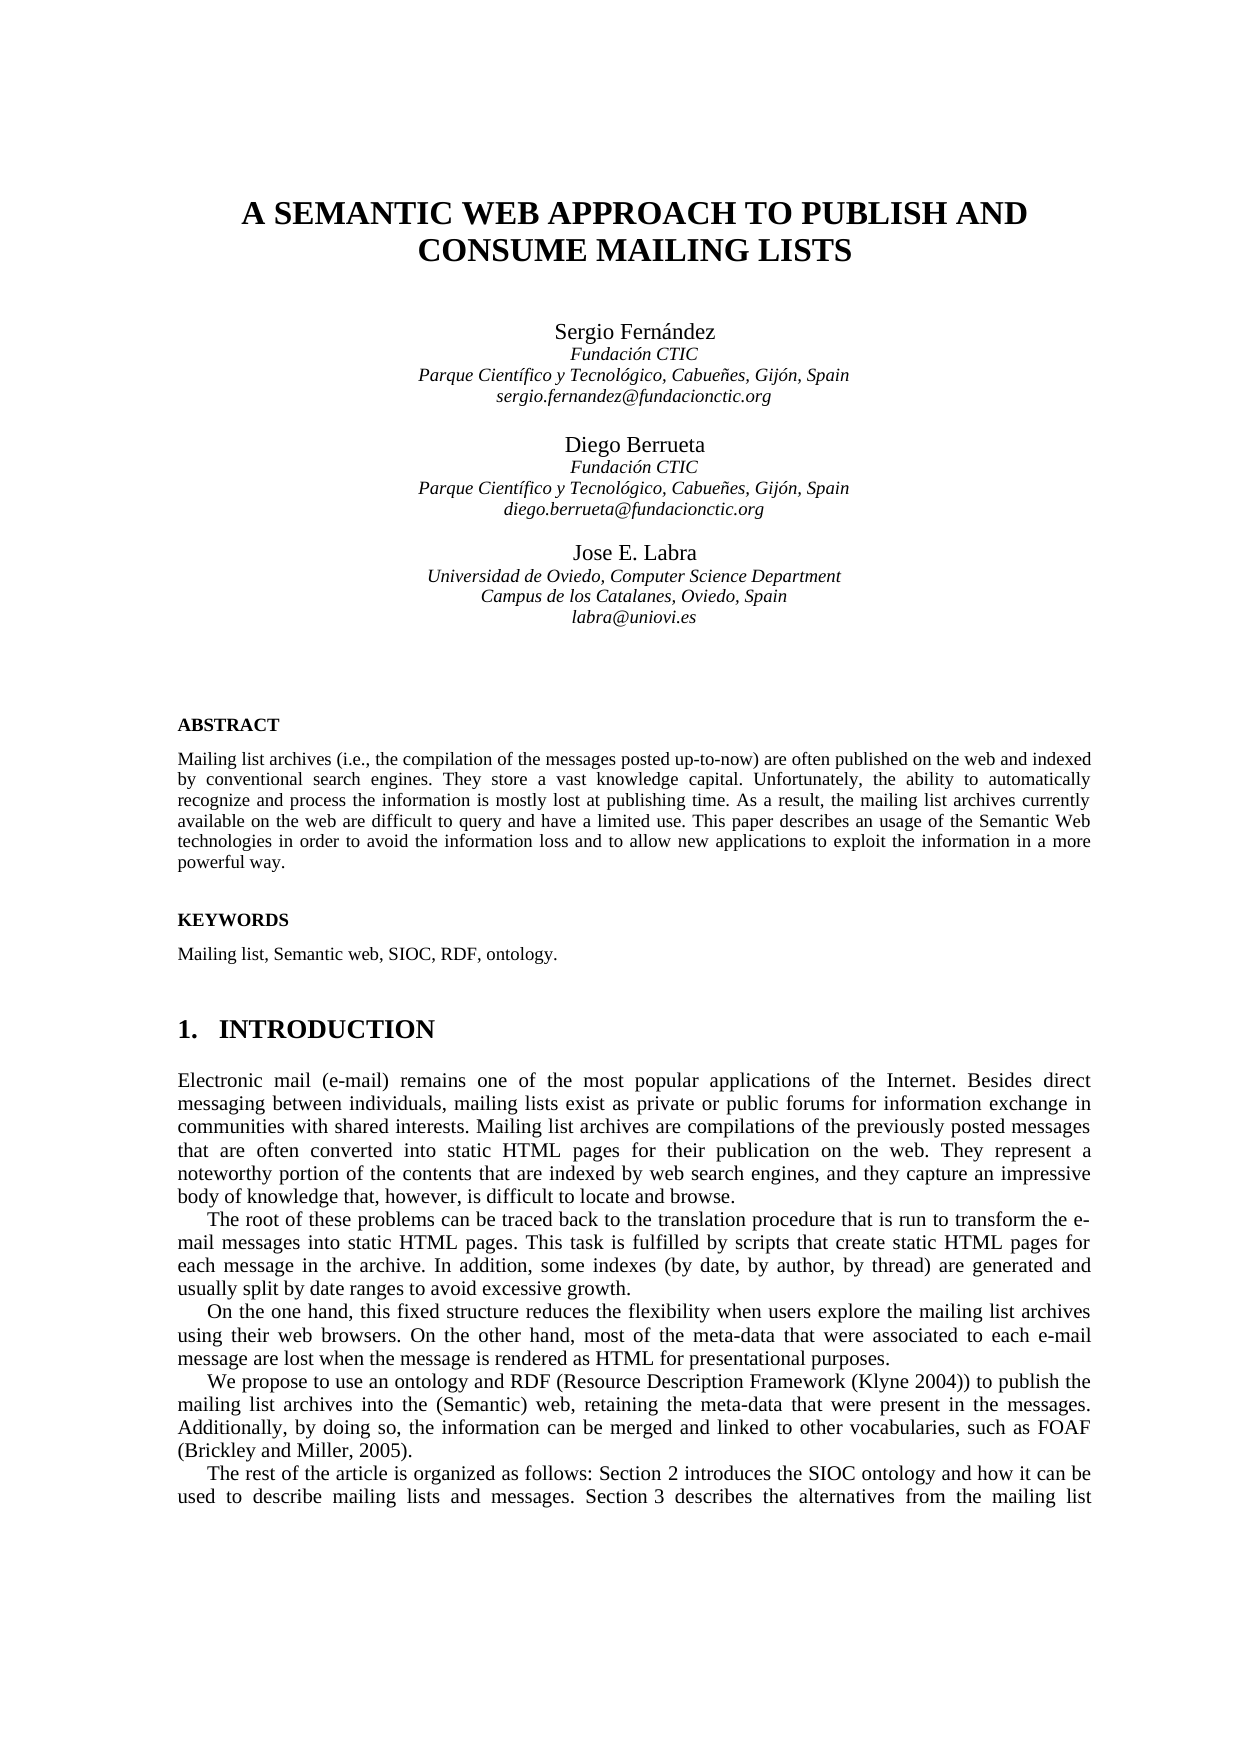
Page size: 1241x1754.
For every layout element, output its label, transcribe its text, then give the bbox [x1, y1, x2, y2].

text We propose to use an ontology and RDF (Resource Description Framework (Klyne 2004)) to publish the mailing list archives into the (Semantic) web, retaining the meta-data that were present in the messages. Additionally, by doing so, the information can be merged and linked to other vocabularies, such as FOAF (Brickley and Miller, 2005). [177, 1370, 1092, 1462]
title A semantic web approach to publish and consume mailing lists [177, 195, 1092, 269]
text Fundación CTIC [177, 344, 1092, 365]
text Diego Berrueta [177, 432, 1092, 457]
title KEYWORDS [177, 910, 1092, 931]
text On the one hand, this fixed structure reduces the flexibility when users explore the mailing list archives using their web browsers. On the other hand, most of the meta-data that were associated to each e-mail message are lost when the message is rendered as HTML for presentational purposes. [177, 1300, 1092, 1370]
subtitle INTRODUCTION [177, 1014, 1092, 1044]
text Parque Científico y Tecnológico, Cabueñes, Gijón, Spain [177, 365, 1092, 386]
text sergio.fernandez@fundacionctic.org [177, 386, 1092, 406]
text labra@uniovi.es [177, 607, 1092, 628]
text Campus de los Catalanes, Oviedo, Spain [177, 586, 1092, 607]
text Jose E. Labra [177, 540, 1092, 565]
text Sergio Fernández [177, 319, 1092, 344]
text The rest of the article is organized as follows: Section 2 introduces the SIOC ontology and how it can be used to describe mailing lists and messages. Section 3 describes the alternatives from the mailing list [177, 1462, 1092, 1508]
title ABSTRACT [177, 715, 1092, 736]
text Mailing list archives (i.e., the compilation of the messages posted up-to-now) are often published on the web and indexed by conventional search engines. They store a vast knowledge capital. Unfortunately, the ability to automatically recognize and process the information is mostly lost at publishing time. As a result, the mailing list archives currently available on the web are difficult to query and have a limited use. This paper describes an usage of the Semantic Web technologies in order to avoid the information loss and to allow new applications to exploit the information in a more powerful way. [177, 748, 1092, 873]
text Parque Científico y Tecnológico, Cabueñes, Gijón, Spain [177, 478, 1092, 498]
text Electronic mail (e-mail) remains one of the most popular applications of the Internet. Besides direct messaging between individuals, mailing lists exist as private or public forums for information exchange in communities with shared interests. Mailing list archives are compilations of the previously posted messages that are often converted into static HTML pages for their publication on the web. They represent a noteworthy portion of the contents that are indexed by web search engines, and they capture an impressive body of knowledge that, however, is difficult to locate and browse. [177, 1069, 1092, 1208]
text Fundación CTIC [177, 457, 1092, 478]
text Mailing list, Semantic web, SIOC, RDF, ontology. [177, 943, 1092, 964]
text The root of these problems can be traced back to the translation procedure that is run to transform the e-mail messages into static HTML pages. This task is fulfilled by scripts that create static HTML pages for each message in the archive. In addition, some indexes (by date, by author, by thread) are generated and usually split by date ranges to avoid excessive growth. [177, 1208, 1092, 1300]
text diego.berrueta@fundacionctic.org [177, 498, 1092, 519]
text Universidad de Oviedo, Computer Science Department [177, 565, 1092, 586]
